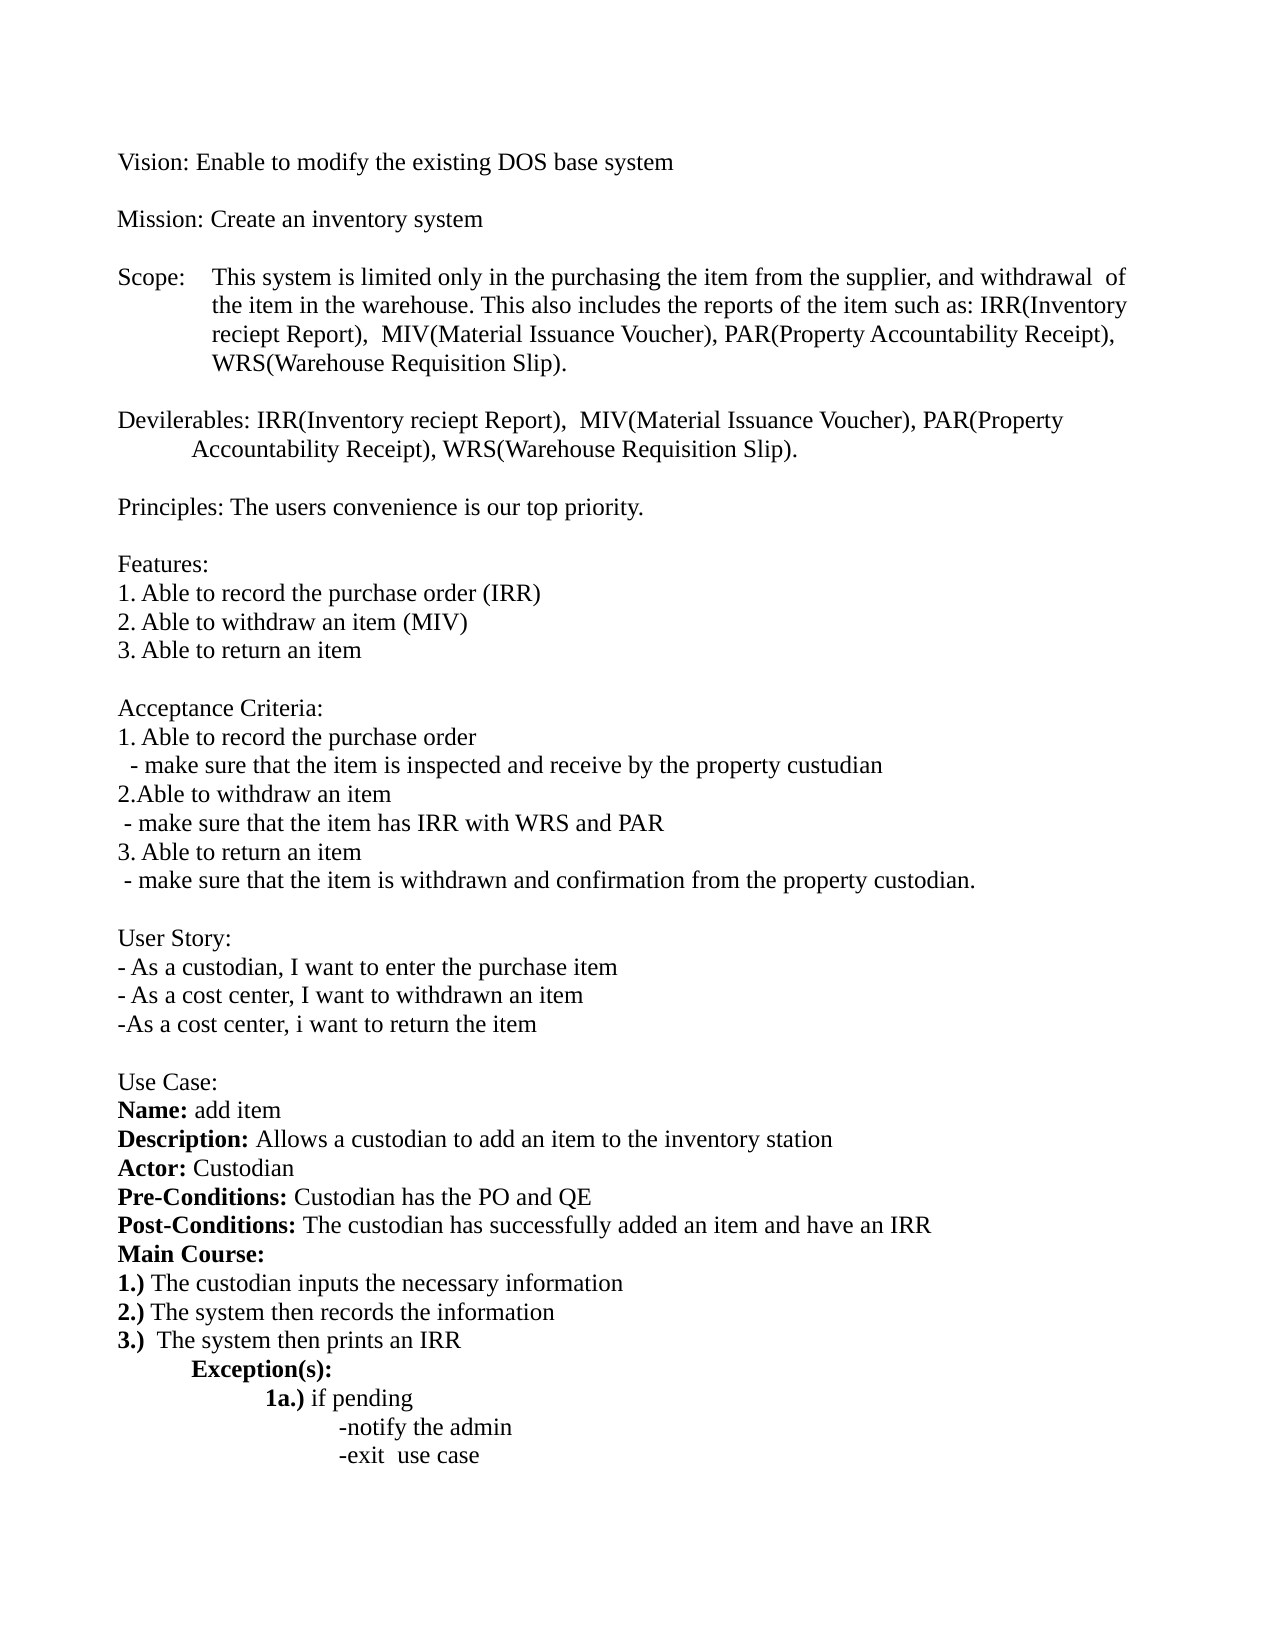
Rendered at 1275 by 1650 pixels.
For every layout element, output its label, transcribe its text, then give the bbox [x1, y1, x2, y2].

text 3. Able to return an item [117, 636, 1158, 664]
text Scope: This system is limited only in the purchasing the item from the supplier, and withdrawal of the item in the warehouse. This also includes the reports of the item such as: IRR(Inventory reciept Report), MIV(Material Issuance Voucher), PAR(Property Accountability Receipt), WRS(Warehouse Requisition Slip). [117, 262, 1158, 377]
text Acceptance Criteria: [117, 693, 1158, 722]
text 2.) The system then records the information [117, 1297, 1158, 1326]
text Principles: The users convenience is our top priority. [117, 492, 1158, 521]
text -notify the admin [117, 1412, 1158, 1441]
text Actor: Custodian [117, 1153, 1158, 1182]
text Exception(s): [117, 1354, 1158, 1383]
text - make sure that the item is inspected and receive by the property custudian [117, 751, 1158, 779]
text Post-Conditions: The custodian has successfully added an item and have an IRR [117, 1211, 1158, 1239]
text Mission: Create an inventory system [0, 204, 1158, 233]
text 3. Able to return an item [117, 837, 1158, 866]
text Description: Allows a custodian to add an item to the inventory station [117, 1124, 1158, 1153]
text Main Course: [117, 1239, 1158, 1268]
text Use Case: [117, 1067, 1158, 1096]
text -exit use case [117, 1441, 1158, 1469]
text -As a cost center, i want to return the item [117, 1009, 1158, 1038]
text Name: add item [117, 1096, 1158, 1124]
text 1. Able to record the purchase order (IRR) [117, 578, 1158, 607]
text - As a custodian, I want to enter the purchase item [117, 952, 1158, 981]
text 1a.) if pending [117, 1383, 1158, 1412]
text 3.) The system then prints an IRR [117, 1326, 1158, 1354]
text 2. Able to withdraw an item (MIV) [117, 607, 1158, 636]
text Pre-Conditions: Custodian has the PO and QE [117, 1182, 1158, 1211]
text - As a cost center, I want to withdrawn an item [117, 981, 1158, 1009]
text User Story: [117, 923, 1158, 952]
text - make sure that the item is withdrawn and confirmation from the property custodian. [117, 866, 1158, 894]
text 2.Able to withdraw an item [117, 779, 1158, 808]
text 1.) The custodian inputs the necessary information [117, 1268, 1158, 1297]
text 1. Able to record the purchase order [117, 722, 1158, 751]
text Features: [117, 549, 1158, 578]
text Vision: Enable to modify the existing DOS base system [117, 147, 1158, 176]
text Devilerables: IRR(Inventory reciept Report), MIV(Material Issuance Voucher), PAR(Property Accountability Receipt), WRS(Warehouse Requisition Slip). [117, 406, 1158, 463]
text - make sure that the item has IRR with WRS and PAR [117, 808, 1158, 837]
